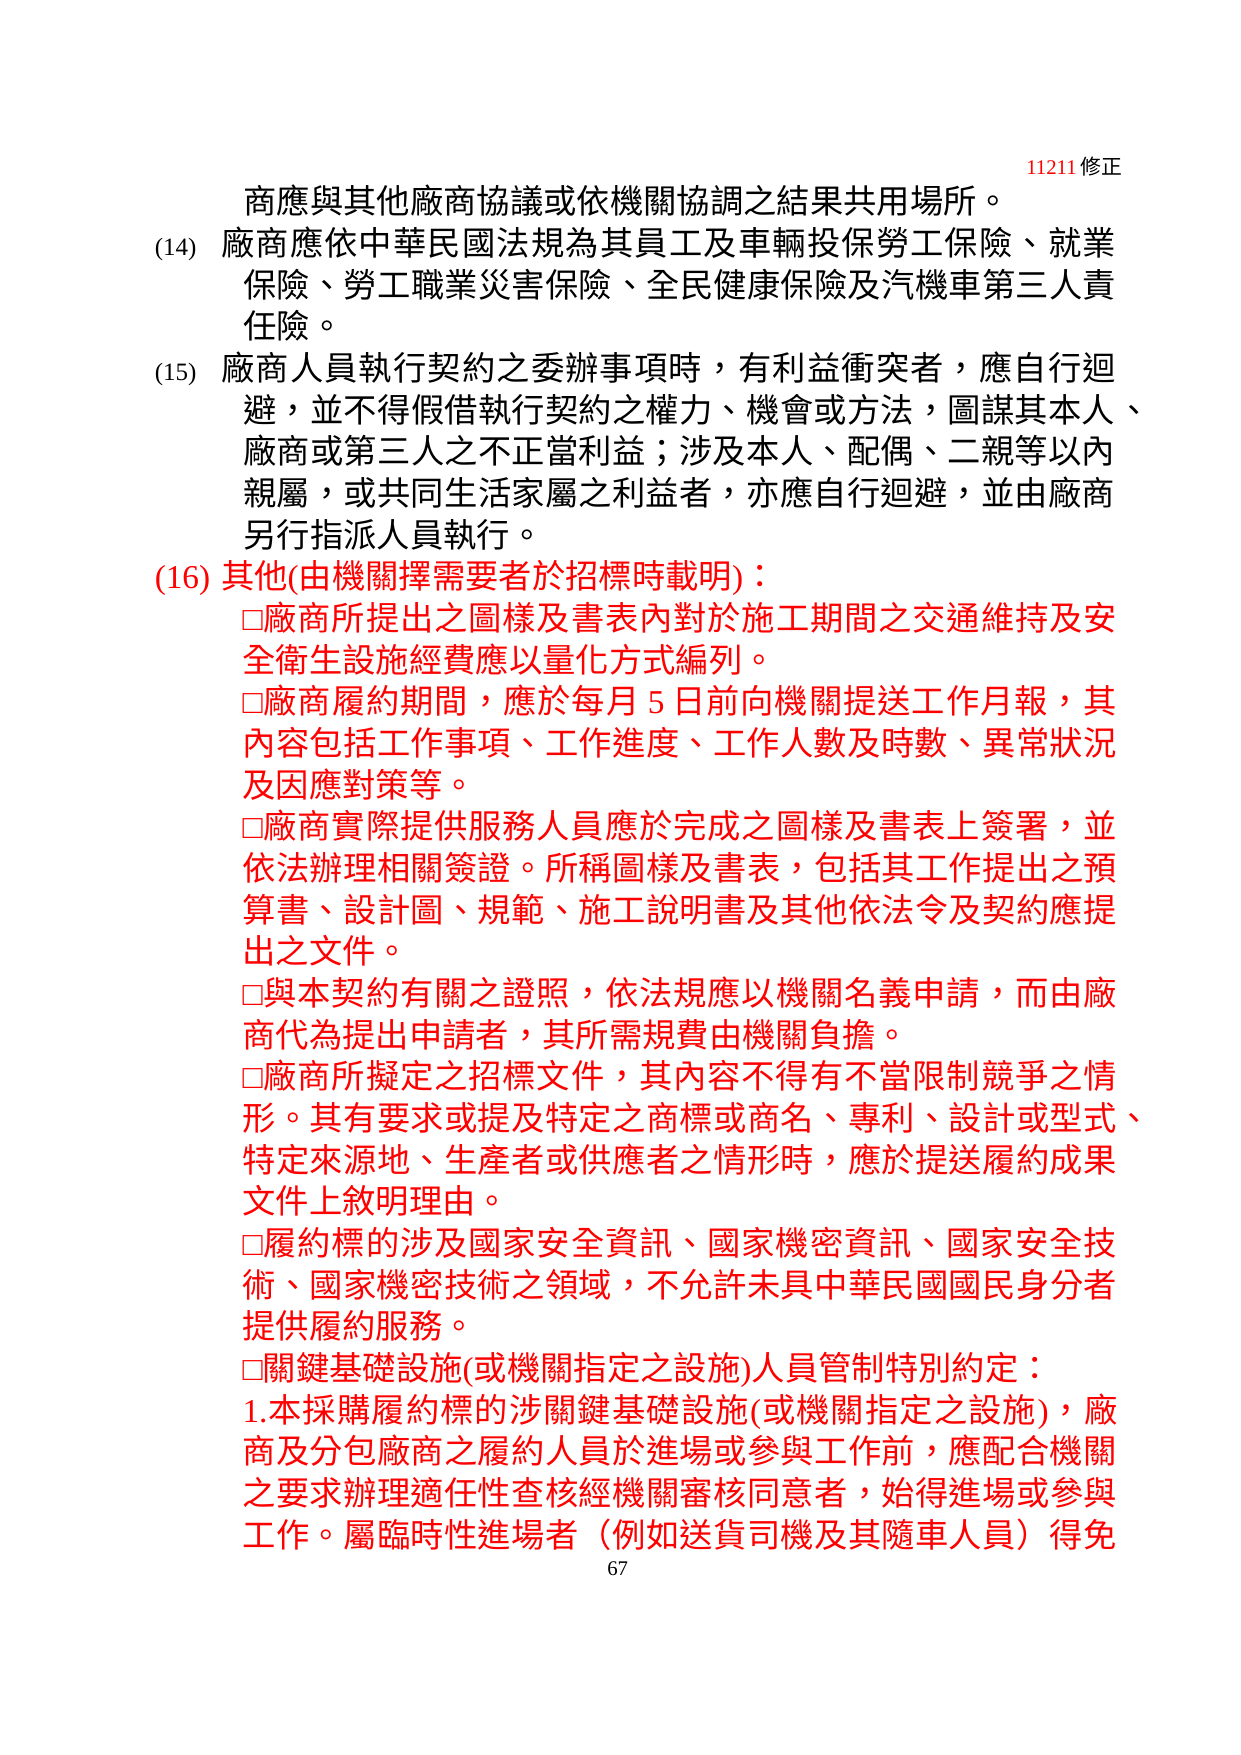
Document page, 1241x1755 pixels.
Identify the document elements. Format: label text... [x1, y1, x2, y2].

list 其他(由機關擇需要者於招標時載明)： [154, 556, 1117, 597]
text □廠商實際提供服務人員應於完成之圖樣及書表上簽署，並依法辦理相關簽證。所稱圖樣及書表，包括其工作提出之預算書、設計圖、規範、施工說明書及其他依法令及契約應提出之文件。 [242, 806, 1117, 972]
text □關鍵基礎設施(或機關指定之設施)人員管制特別約定： [242, 1347, 1117, 1389]
text □廠商所提出之圖樣及書表內對於施工期間之交通維持及安全衛生設施經費應以量化方式編列。 [242, 597, 1117, 681]
list 商應與其他廠商協議或依機關協調之結果共用場所。 [154, 181, 1117, 222]
list 廠商應依中華民國法規為其員工及車輛投保勞工保險、就業保險、勞工職業災害保險、全民健康保險及汽機車第三人責任險。 [154, 222, 1117, 347]
text 1.本採購履約標的涉關鍵基礎設施(或機關指定之設施)，廠商及分包廠商之履約人員於進場或參與工作前，應配合機關之要求辦理適任性查核經機關審核同意者，始得進場或參與工作。屬臨時性進場者（例如送貨司機及其隨車人員）得免 [242, 1389, 1117, 1556]
text □廠商履約期間，應於每月5日前向機關提送工作月報，其內容包括工作事項、工作進度、工作人數及時數、異常狀況及因應對策等。 [242, 681, 1117, 806]
text □與本契約有關之證照，依法規應以機關名義申請，而由廠商代為提出申請者，其所需規費由機關負擔。 [242, 972, 1117, 1056]
list 廠商人員執行契約之委辦事項時，有利益衝突者，應自行迴避，並不得假借執行契約之權力、機會或方法，圖謀其本人、廠商或第三人之不正當利益；涉及本人、配偶、二親等以內親屬，或共同生活家屬之利益者，亦應自行迴避，並由廠商另行指派人員執行。 [154, 347, 1117, 556]
text □廠商所擬定之招標文件，其內容不得有不當限制競爭之情形。其有要求或提及特定之商標或商名、專利、設計或型式、特定來源地、生產者或供應者之情形時，應於提送履約成果文件上敘明理由。 [242, 1056, 1117, 1222]
text □履約標的涉及國家安全資訊、國家機密資訊、國家安全技術、國家機密技術之領域，不允許未具中華民國國民身分者提供履約服務。 [242, 1222, 1117, 1347]
